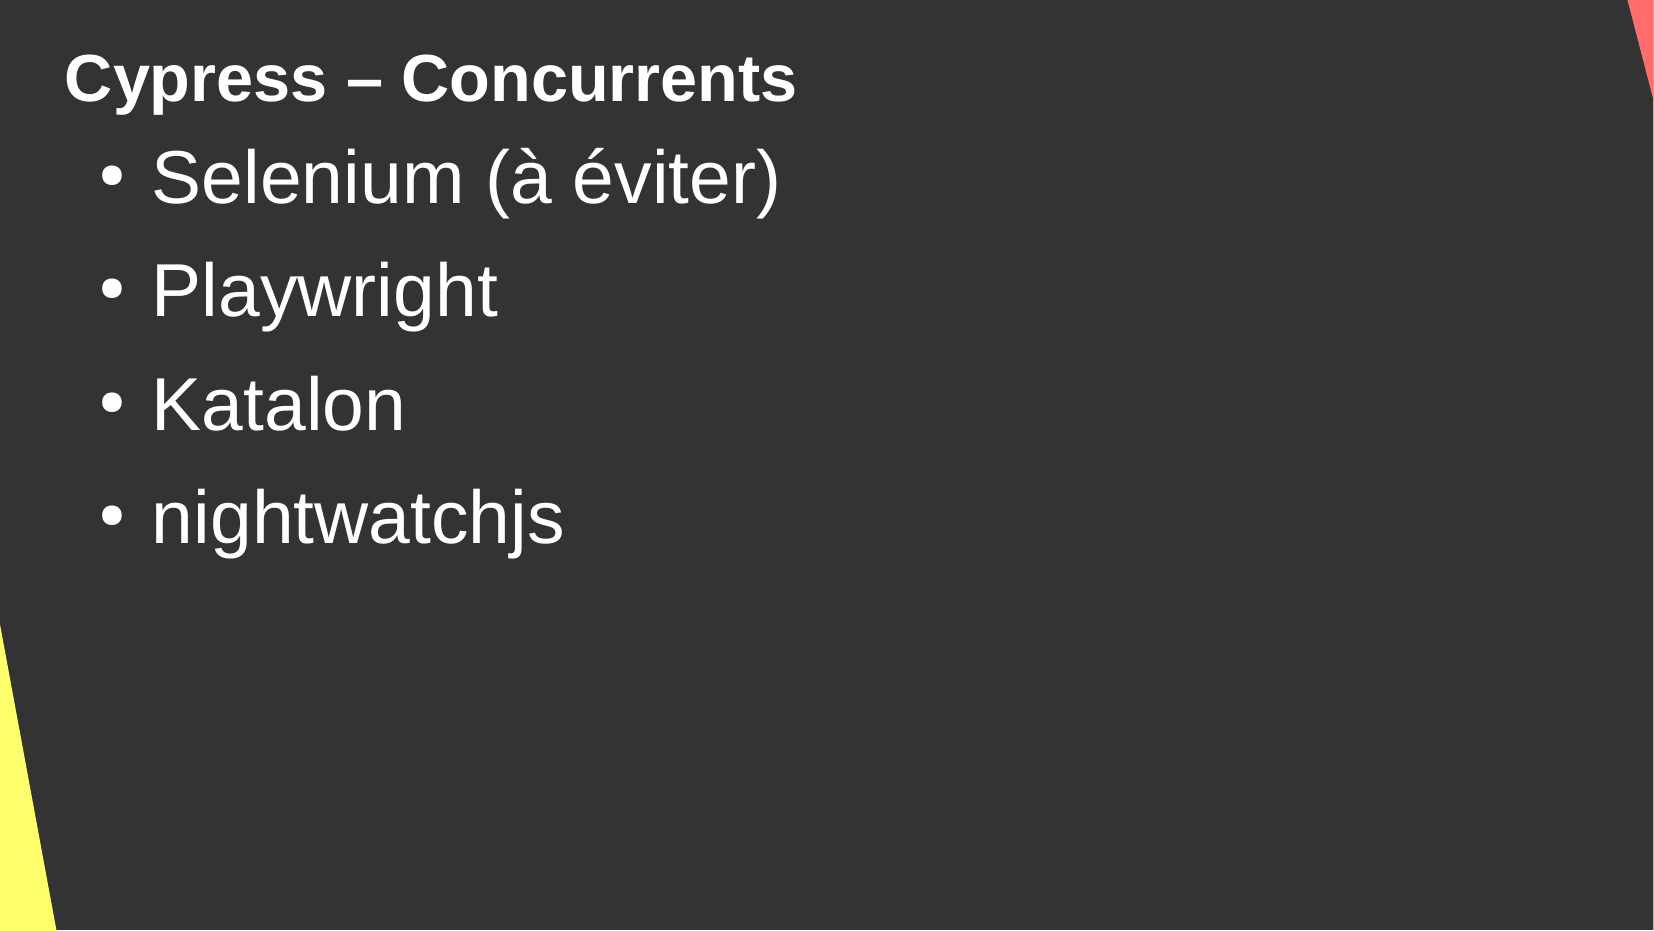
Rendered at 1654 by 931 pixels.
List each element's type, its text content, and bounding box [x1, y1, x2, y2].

text_box [1627, 0, 1654, 103]
list Selenium (à éviter) Playwright Katalon nightwatchjs [80, 135, 1620, 739]
title Cypress – Concurrents [64, 40, 1635, 116]
text_box [0, 624, 57, 931]
